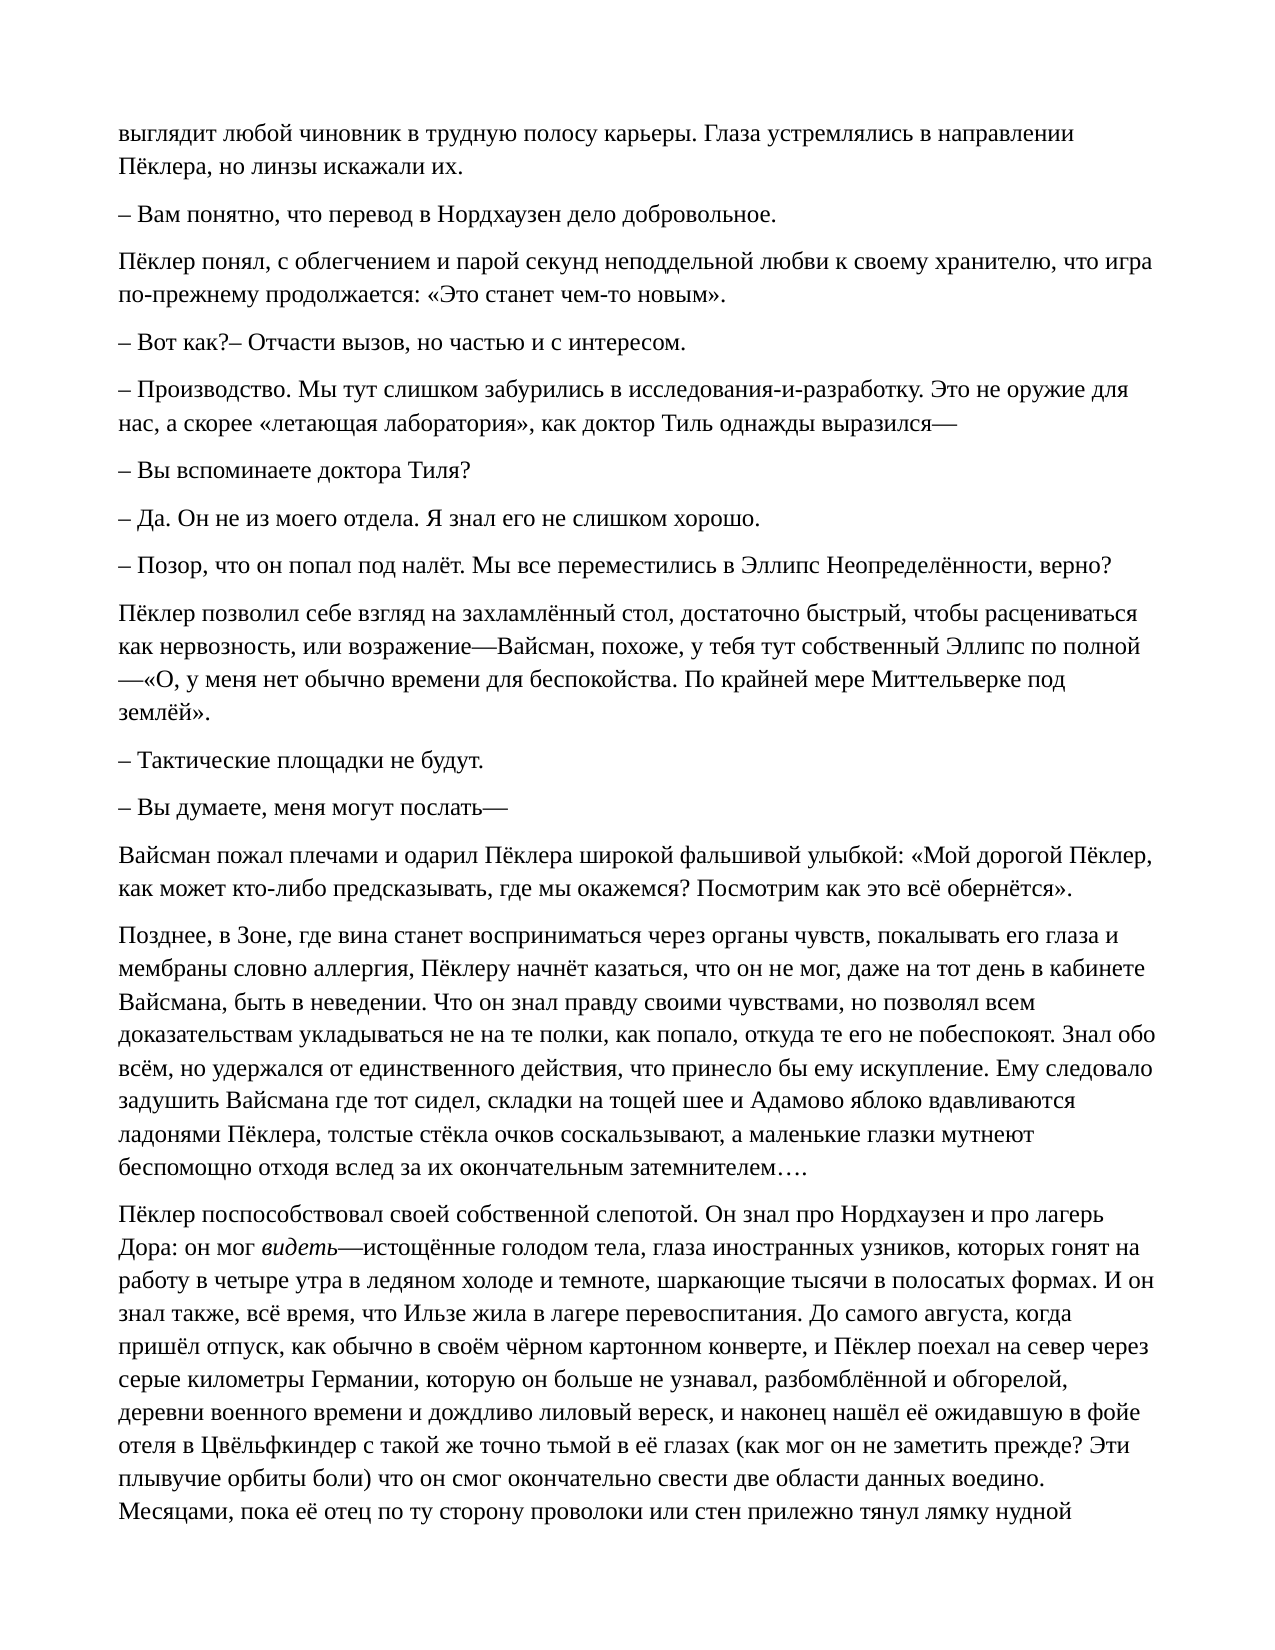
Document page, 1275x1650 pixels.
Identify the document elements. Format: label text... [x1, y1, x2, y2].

text Позднее, в Зоне, где вина станет восприниматься через органы чувств, покалывать его глаза и мембраны словно аллергия, Пёклеру начнёт казаться, что он не мог, даже на тот день в кабинете Вайсмана, быть в неведении. Что он знал правду своими чувствами, но позволял всем доказательствам укладываться не на те полки, как попало, откуда те его не побеспокоят. Знал обо всём, но удержался от единственного действия, что принесло бы ему искупление. Ему следовало задушить Вайсмана где тот сидел, складки на тощей шее и Адамово яблоко вдавливаются ладонями Пёклера, толстые стёкла очков соскальзывают, а маленькие глазки мутнеют беспомощно отходя вслед за их окончательным затемнителем…. [118, 921, 1157, 1180]
text – Вот как?– Отчасти вызов, но частью и с интересом. [118, 327, 1157, 356]
text – Позор, что он попал под налёт. Мы все переместились в Эллипс Неопределённости, верно? [118, 550, 1157, 579]
text Пёклер позволил себе взгляд на захламлённый стол, достаточно быстрый, чтобы расцениваться как нервозность, или возражение—Вайсман, похоже, у тебя тут собственный Эллипс по полной—«О, у меня нет обычно времени для беспокойства. По крайней мере Миттельверке под землёй». [118, 598, 1157, 726]
text – Вы думаете, меня могут послать— [118, 792, 1157, 821]
text – Тактические площадки не будут. [118, 745, 1157, 773]
text Пёклер понял, с облегчением и парой секунд неподдельной любви к своему хранителю, что игра по-прежнему продолжается: «Это станет чем-то новым». [118, 246, 1157, 308]
text – Производство. Мы тут слишком забурились в исследования-и-разработку. Это не оружие для нас, а скорее «летающая лаборатория», как доктор Тиль однажды выразился— [118, 374, 1157, 436]
text выглядит любой чиновник в трудную полосу карьеры. Глаза устремлялись в направлении Пёклера, но линзы искажали их. [118, 118, 1157, 180]
text Пёклер поспособствовал своей собственной слепотой. Он знал про Нордхаузен и про лагерь Дора: он мог видеть—истощённые голодом тела, глаза иностранных узников, которых гонят на работу в четыре утра в ледяном холоде и темноте, шаркающие тысячи в полосатых формах. И он знал также, всё время, что Ильзе жила в лагере перевоспитания. До самого августа, когда пришёл отпуск, как обычно в своём чёрном картонном конверте, и Пёклер поехал на север через серые километры Германии, которую он больше не узнавал, разбомблённой и обгорелой, деревни военного времени и дождливо лиловый вереск, и наконец нашёл её ожидавшую в фойе отеля в Цвёльфкиндер с такой же точно тьмой в её глазах (как мог он не заметить прежде? Эти плывучие орбиты боли) что он смог окончательно свести две области данных воедино. Месяцами, пока её отец по ту сторону проволоки или стен прилежно тянул лямку нудной [118, 1199, 1157, 1525]
text – Вам понятно, что перевод в Нордхаузен дело добровольное. [118, 199, 1157, 227]
text – Да. Он не из моего отдела. Я знал его не слишком хорошо. [118, 503, 1157, 532]
text Вайсман пожал плечами и одарил Пёклера широкой фальшивой улыбкой: «Мой дорогой Пёклер, как может кто-либо предсказывать, где мы окажемся? Посмотрим как это всё обернётся». [118, 840, 1157, 902]
text – Вы вспоминаете доктора Тиля? [118, 455, 1157, 484]
